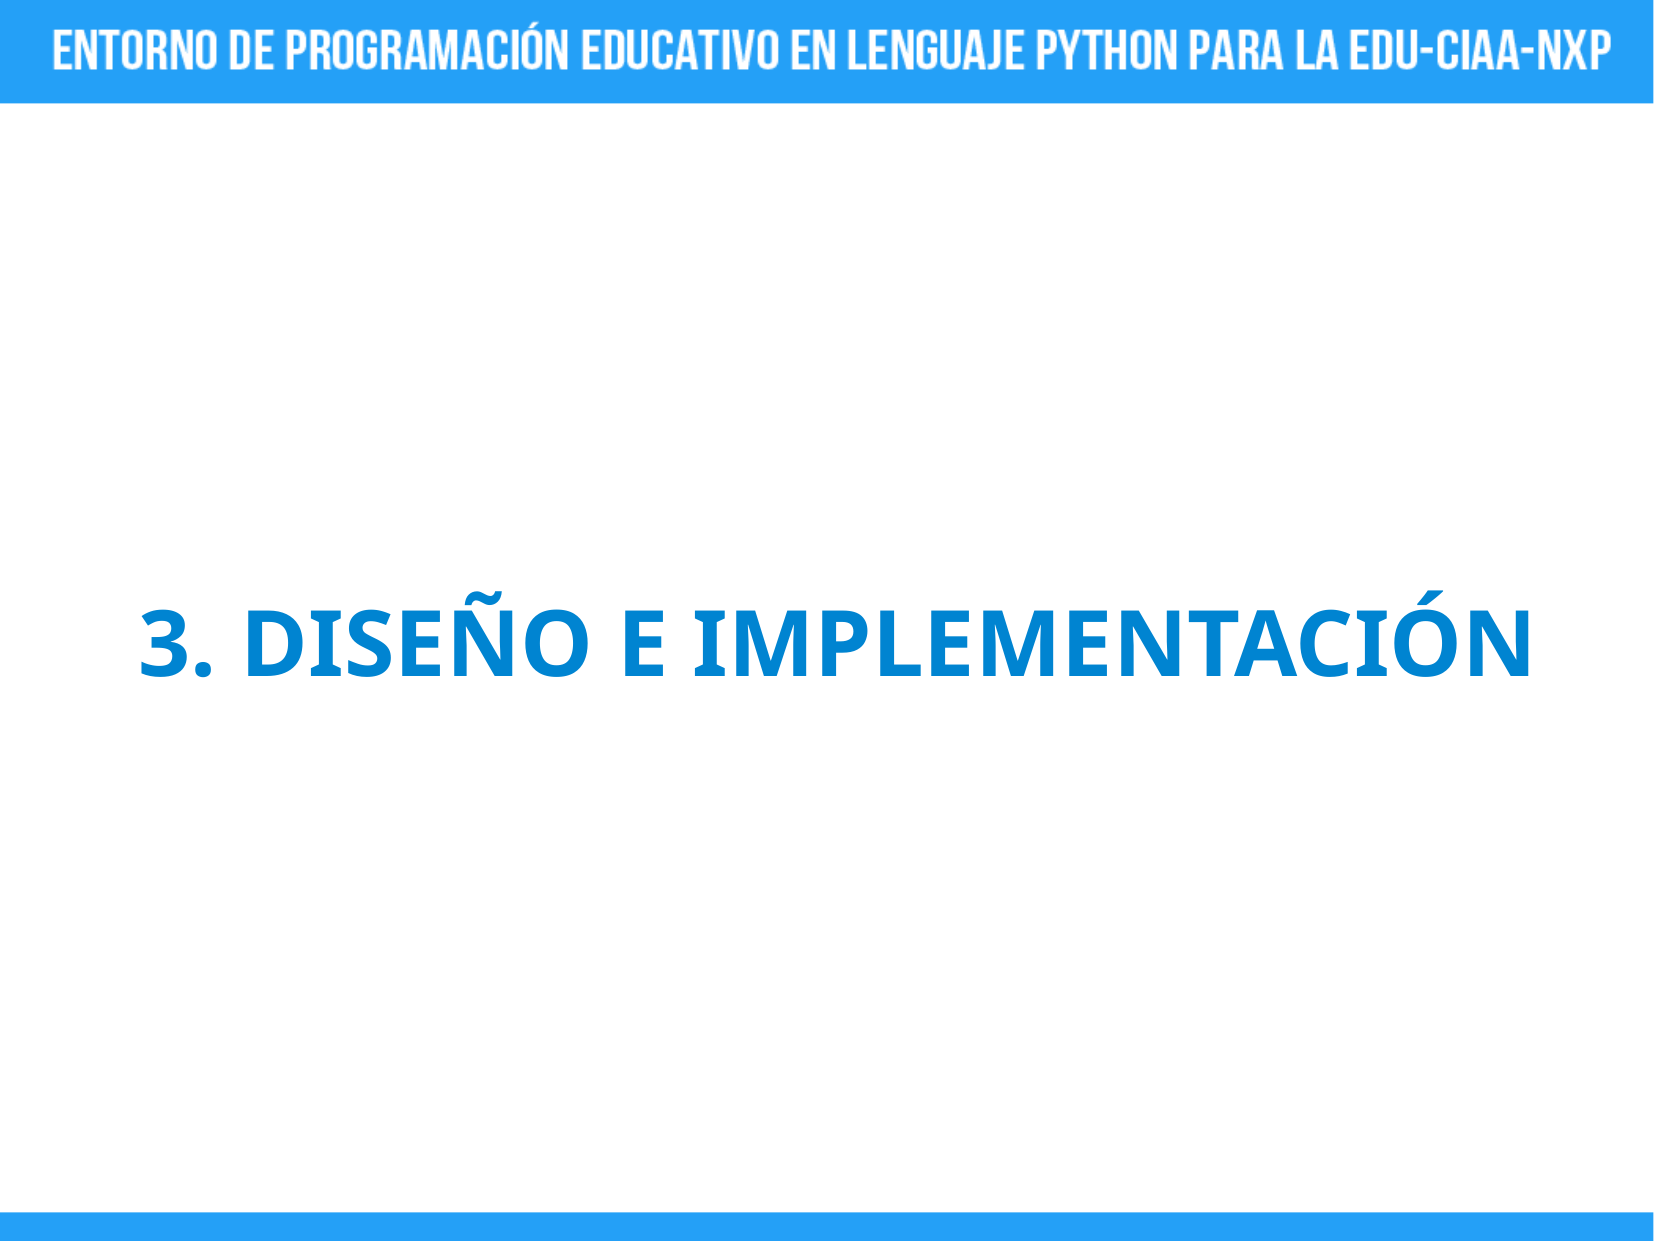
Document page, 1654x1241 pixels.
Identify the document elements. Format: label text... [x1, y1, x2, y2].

title 3. DISEÑO E IMPLEMENTACIÓN [94, 529, 1583, 753]
picture [0, 0, 1654, 1241]
